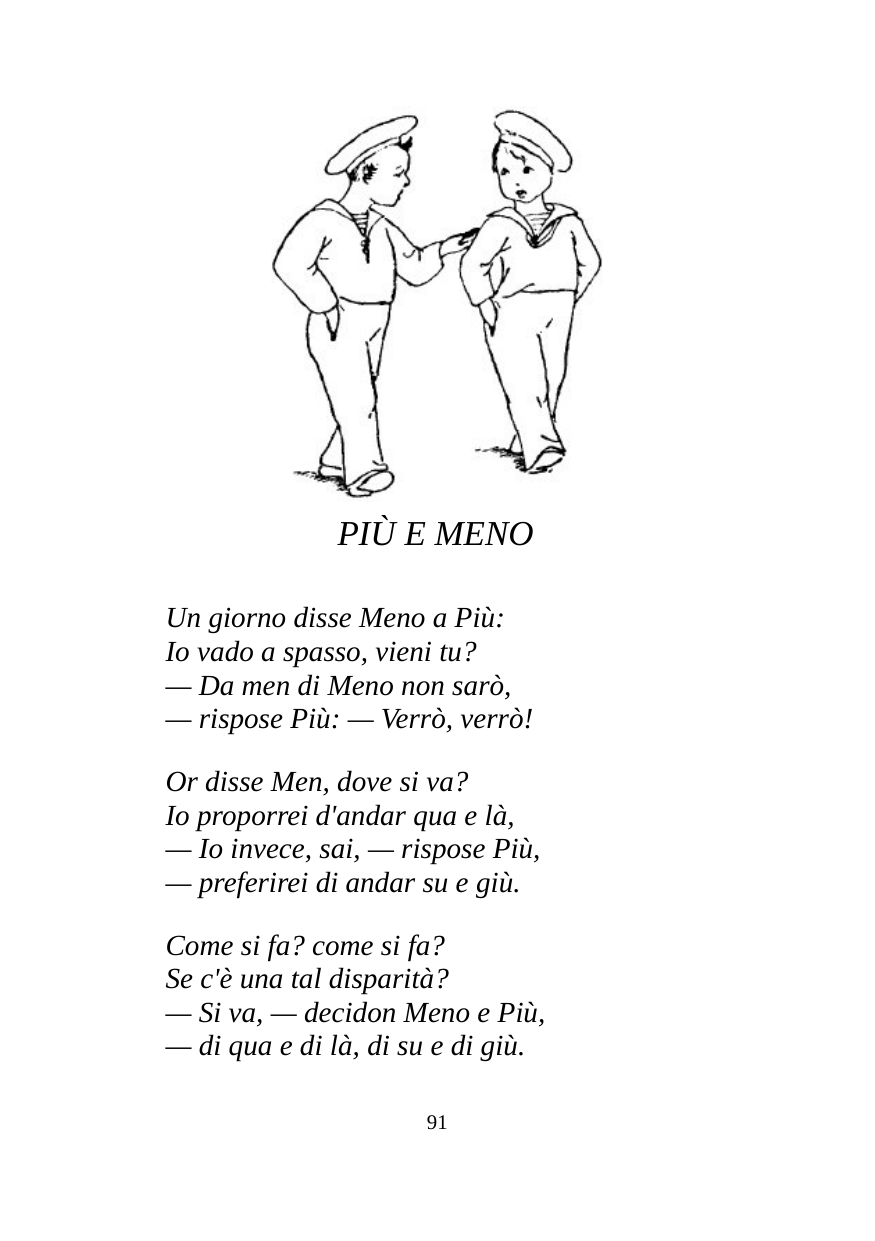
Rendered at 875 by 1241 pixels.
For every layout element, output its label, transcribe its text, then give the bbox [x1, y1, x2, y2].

text Come si fa? come si fa? Se c'è una tal disparità? — Si va, — decidon Meno e Più, — di qua e di là, di su e di giù. [165, 928, 768, 1062]
text Un giorno disse Meno a Più: Io vado a spasso, vieni tu? — Da men di Meno non sarò, — rispose Più: — Verrò, verrò! [165, 601, 768, 735]
picture [271, 106, 603, 502]
text Or disse Men, dove si va? Io proporrei d'andar qua e là, — Io invece, sai, — rispose Più, — preferirei di andar su e giù. [165, 764, 768, 898]
subtitle PIÙ E MENO [106, 502, 768, 553]
